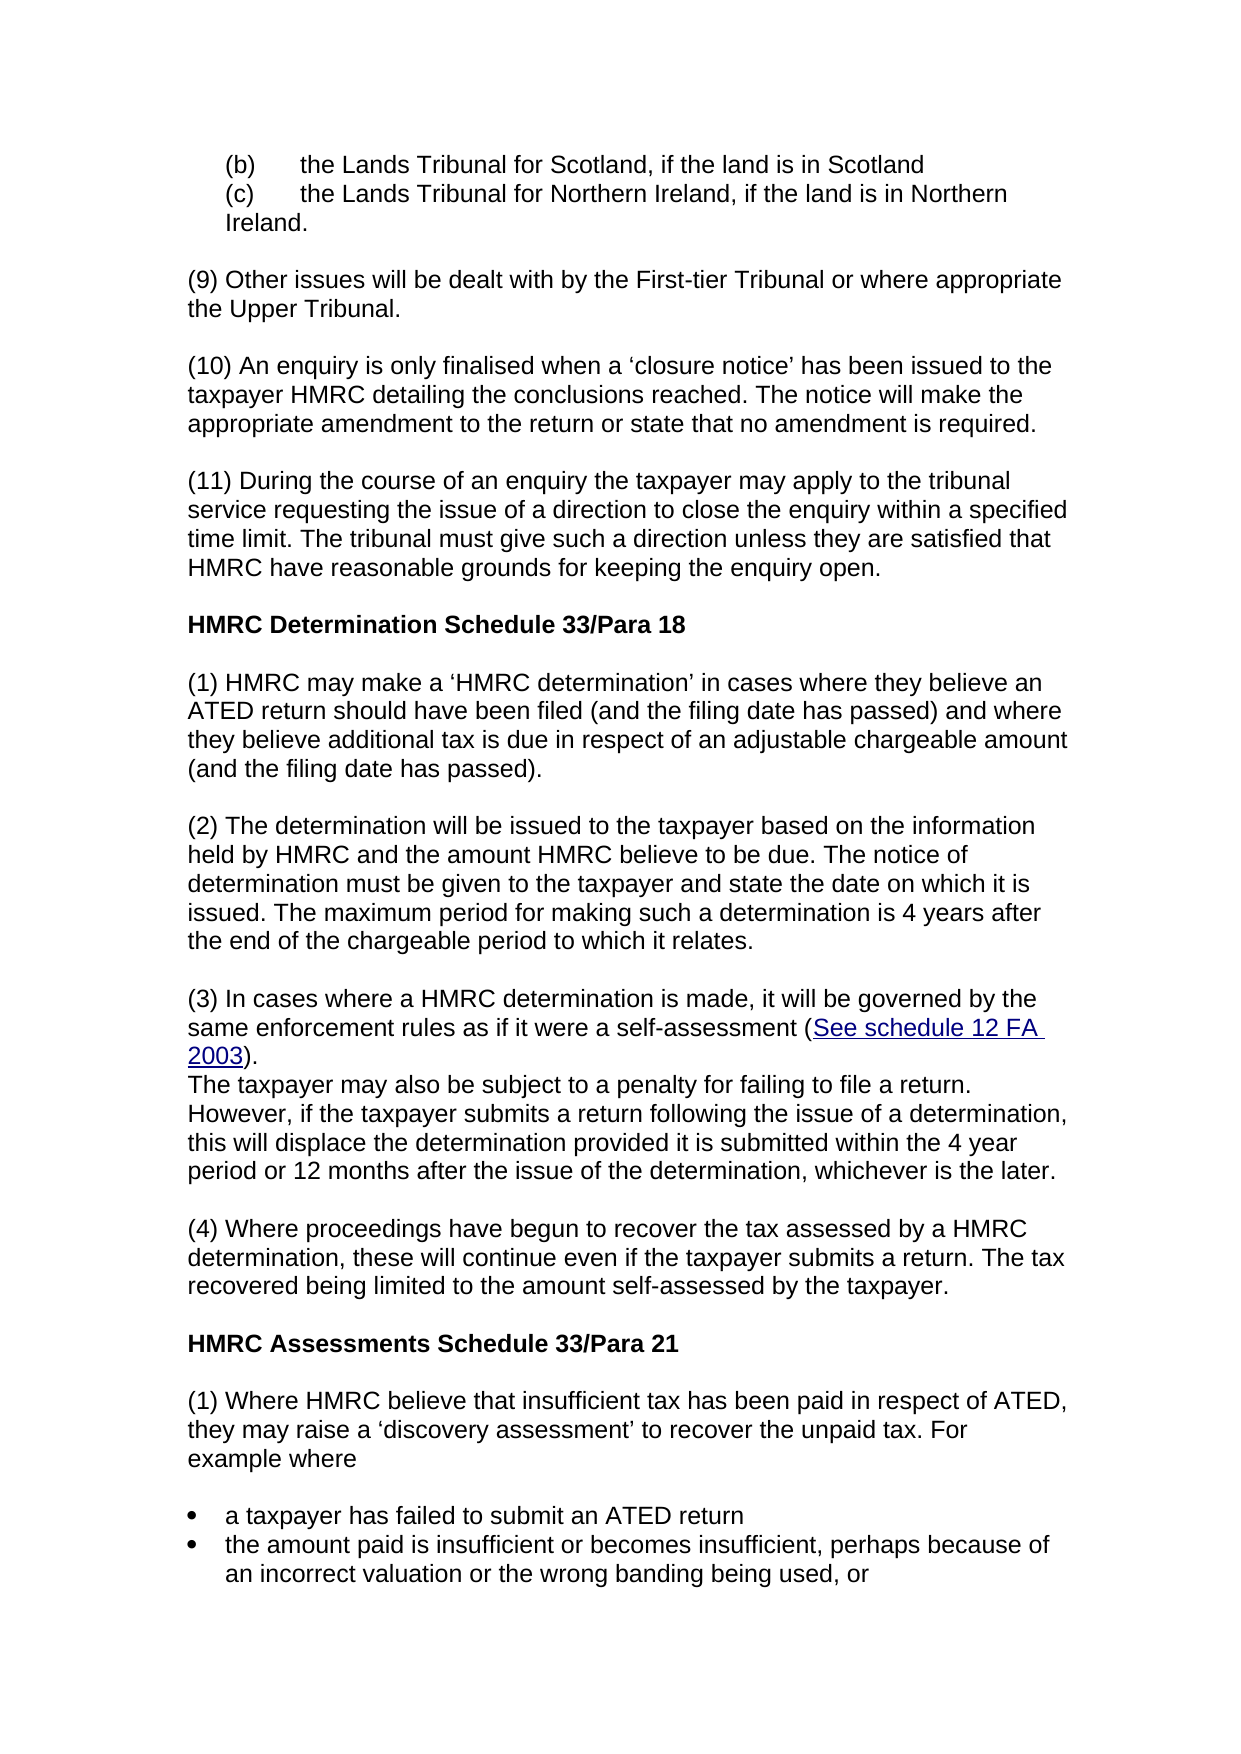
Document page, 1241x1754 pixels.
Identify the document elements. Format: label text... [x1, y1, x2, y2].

list the amount paid is insufficient or becomes insufficient, perhaps because of an incorrect valuation or the wrong banding being used, or [187, 1530, 1069, 1588]
text The taxpayer may also be subject to a penalty for failing to file a return. However, if the taxpayer submits a return following the issue of a determination, this will displace the determination provided it is submitted within the 4 year period or 12 months after the issue of the determination, whichever is the later. [187, 1070, 1069, 1185]
text (9) Other issues will be dealt with by the First-tier Tribunal or where appropriate the Upper Tribunal. [187, 265, 1069, 322]
list a taxpayer has failed to submit an ATED return [187, 1501, 1069, 1530]
text (1) Where HMRC believe that insufficient tax has been paid in respect of ATED, they may raise a ‘discovery assessment’ to recover the unpaid tax. For example where [187, 1386, 1069, 1472]
text (3) In cases where a HMRC determination is made, it will be governed by the same enforcement rules as if it were a self-assessment (See schedule 12 FA 2003). [187, 984, 1069, 1070]
list the Lands Tribunal for Northern Ireland, if the land is in Northern Ireland. [225, 179, 1069, 236]
text (10) An enquiry is only finalised when a ‘closure notice’ has been issued to the taxpayer HMRC detailing the conclusions reached. The notice will make the appropriate amendment to the return or state that no amendment is required. [187, 351, 1069, 437]
text (2) The determination will be issued to the taxpayer based on the information held by HMRC and the amount HMRC believe to be due. The notice of determination must be given to the taxpayer and state the date on which it is issued. The maximum period for making such a determination is 4 years after the end of the chargeable period to which it relates. [187, 811, 1069, 955]
text HMRC Assessments Schedule 33/Para 21 [187, 1329, 1069, 1357]
text (11) During the course of an enquiry the taxpayer may apply to the tribunal service requesting the issue of a direction to close the enquiry within a specified time limit. The tribunal must give such a direction unless they are satisfied that HMRC have reasonable grounds for keeping the enquiry open. [187, 466, 1069, 581]
text (1) HMRC may make a ‘HMRC determination’ in cases where they believe an ATED return should have been filed (and the filing date has passed) and where they believe additional tax is due in respect of an adjustable chargeable amount (and the filing date has passed). [187, 667, 1069, 782]
text (4) Where proceedings have begun to recover the tax assessed by a HMRC determination, these will continue even if the taxpayer submits a return. The tax recovered being limited to the amount self-assessed by the taxpayer. [187, 1214, 1069, 1300]
list the Lands Tribunal for Scotland, if the land is in Scotland [225, 150, 1069, 179]
text HMRC Determination Schedule 33/Para 18 [187, 610, 1069, 639]
